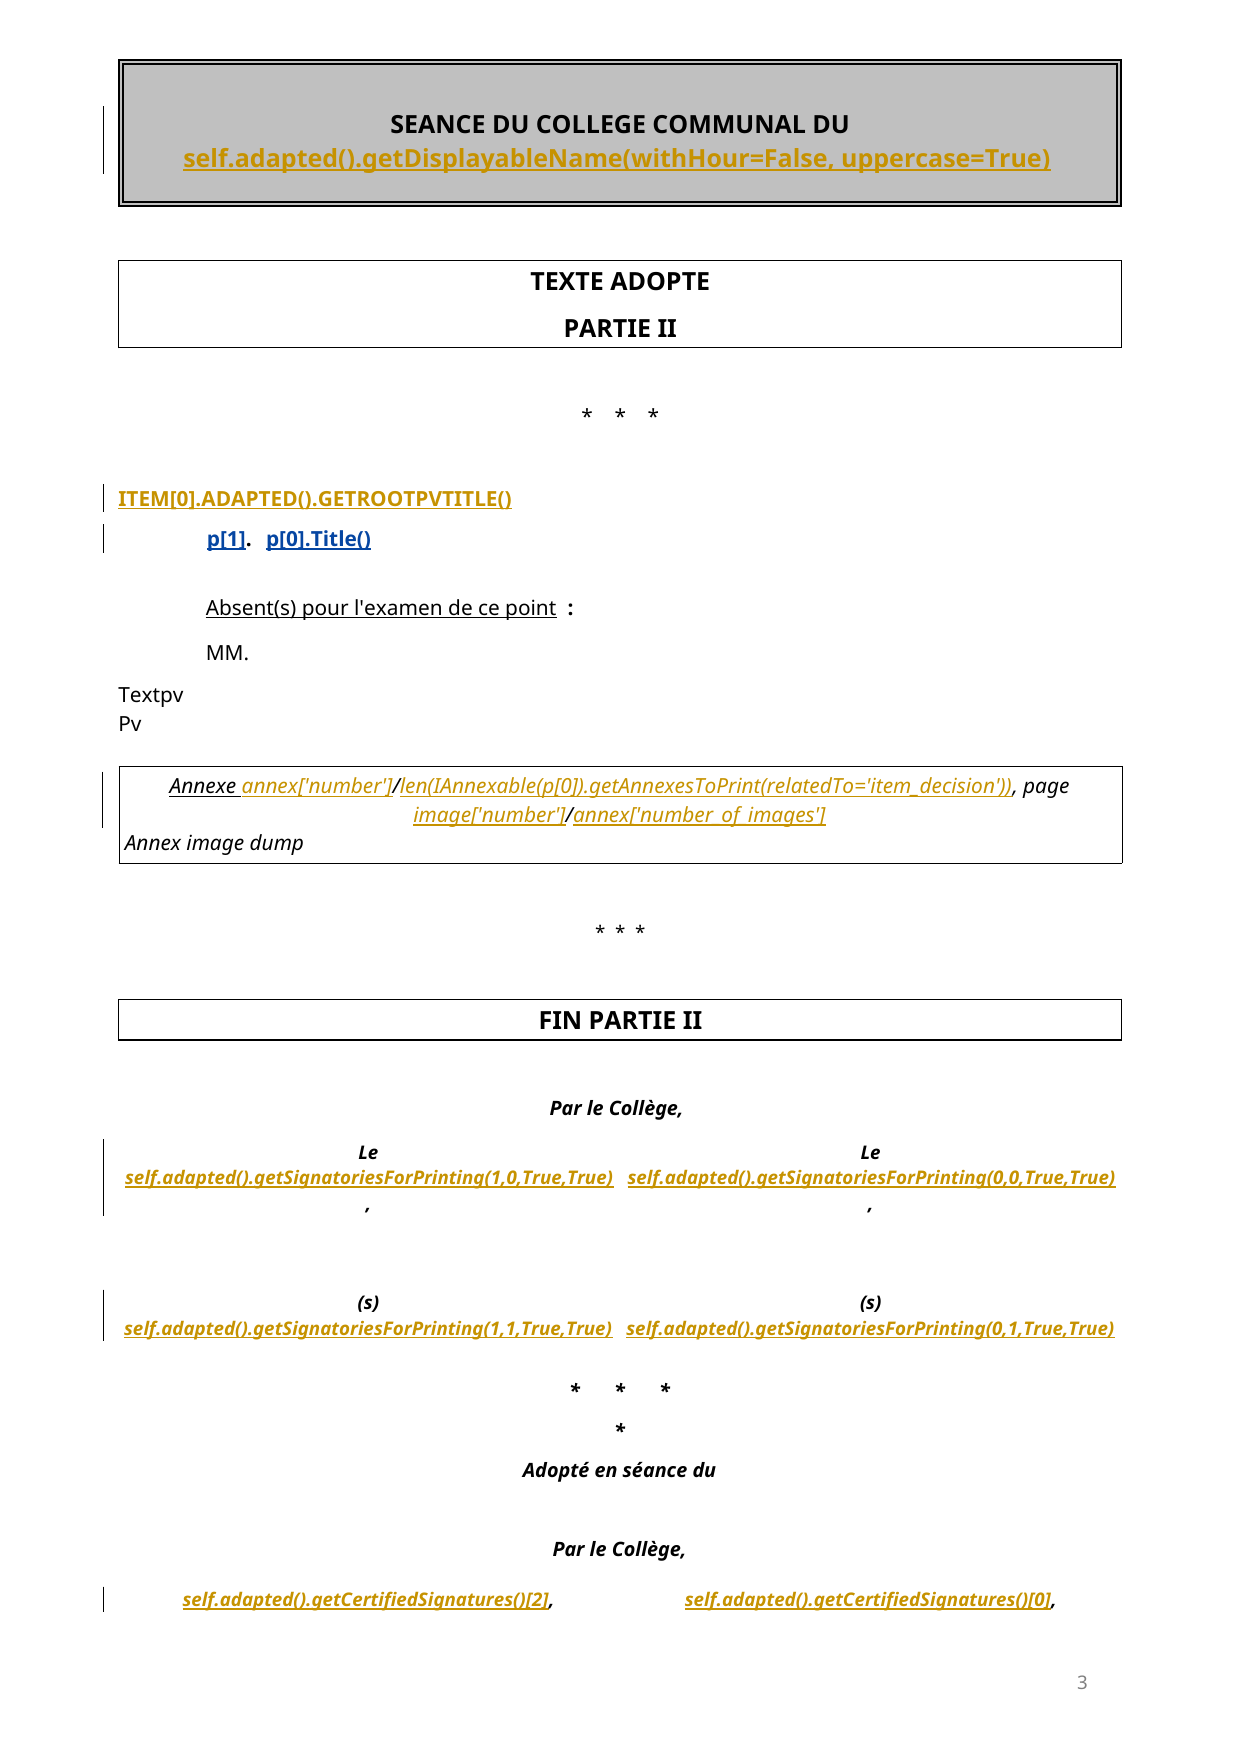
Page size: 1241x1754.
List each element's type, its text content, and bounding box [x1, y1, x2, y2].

table_header [118, 593, 206, 621]
table_header Absent(s) pour l'examen de ce point : [206, 593, 1123, 621]
table_cell self.adapted().getCertifiedSignatures()[0], [620, 1581, 1123, 1628]
text PARTIE II [119, 307, 1121, 347]
text SEANCE DU COLLEGE COMMUNAL DU self.adapted().getDisplayableName(withHour=False, uppercase=True) [124, 100, 1116, 174]
table_cell [260, 638, 1123, 680]
text item[0].adapted().getRootPVTitle() [118, 484, 1122, 512]
text FIN PARTIE II [119, 1000, 1121, 1039]
text Par le Collège, [118, 1094, 1122, 1121]
table_cell [620, 1221, 1123, 1284]
table_cell (s) self.adapted().getSignatoriesForPrinting(0,1,True,True) [620, 1284, 1123, 1372]
text TEXTE ADOPTE [119, 261, 1121, 298]
table_cell MM. [206, 638, 260, 680]
table_cell [118, 1221, 620, 1284]
text p[1]. p[0].Title() [207, 524, 1122, 552]
table_cell (s) self.adapted().getSignatoriesForPrinting(1,1,True,True) [118, 1284, 620, 1372]
table_cell [118, 621, 206, 638]
table_header [117, 737, 1122, 891]
text Textpv [118, 680, 1122, 709]
table_cell self.adapted().getCertifiedSignatures()[2], [118, 1581, 620, 1628]
table_cell [118, 638, 206, 680]
text * * * [118, 919, 1122, 945]
table_cell [206, 621, 260, 638]
table_header Le self.adapted().getSignatoriesForPrinting(0,0,True,True), [620, 1134, 1123, 1221]
table_header * * * * Adopté en séance du Par le Collège, [118, 1372, 1123, 1581]
table_header Le self.adapted().getSignatoriesForPrinting(1,0,True,True), [118, 1134, 620, 1221]
text Pv [118, 709, 1122, 737]
table_cell [260, 621, 1123, 638]
text * * * [118, 402, 1122, 430]
table_header Annexe annex['number']/len(IAnnexable(p[0]).getAnnexesToPrint(relatedTo='item_decision')), page image['number']/annex['number_of_images'] Annex image dump [120, 767, 1122, 863]
